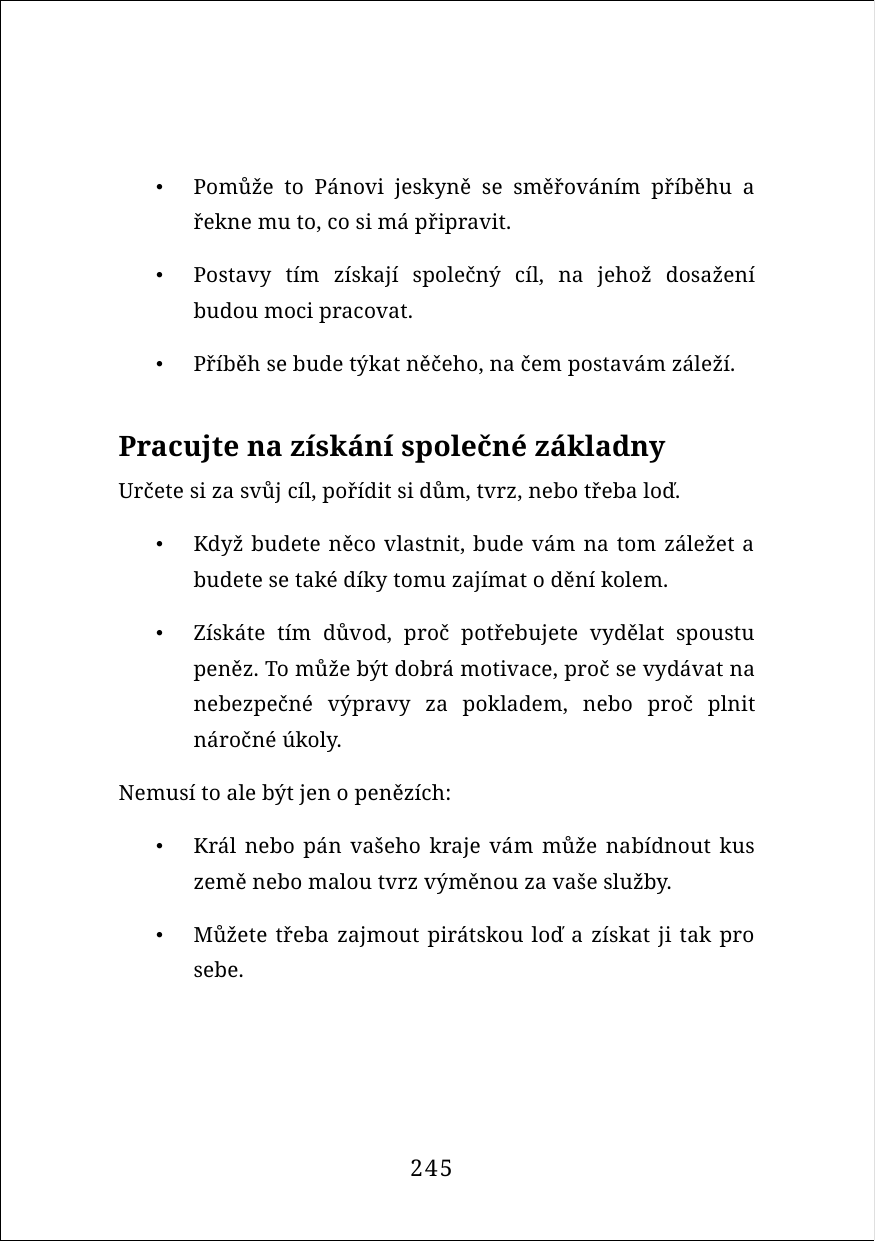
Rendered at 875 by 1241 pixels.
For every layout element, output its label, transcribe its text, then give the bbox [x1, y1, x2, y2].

list Král nebo pán vašeho kraje vám může nabídnout kus země nebo malou tvrz výměnou za vaše služby. [156, 831, 756, 895]
list Získáte tím důvod, proč potřebujete vydělat spoustu peněz. To může být dobrá motivace, proč se vydávat na nebezpečné výpravy za pokladem, nebo proč plnit náročné úkoly. [156, 618, 756, 753]
text Nemusí to ale být jen o penězích: [118, 778, 756, 806]
subtitle Pracujte na získání společné základny [118, 426, 756, 464]
list Postavy tím získají společný cíl, na jehož dosažení budou moci pracovat. [156, 261, 756, 324]
list Můžete třeba zajmout pirátskou loď a získat ji tak pro sebe. [156, 920, 756, 984]
list Pomůže to Pánovi jeskyně se směřováním příběhu a řekne mu to, co si má připravit. [156, 172, 756, 236]
text Určete si za svůj cíl, pořídit si dům, tvrz, nebo třeba loď. [118, 476, 756, 505]
list Příběh se bude týkat něčeho, na čem postavám záleží. [156, 349, 756, 378]
list Když budete něco vlastnit, bude vám na tom záležet a budete se také díky tomu zajímat o dění kolem. [156, 529, 756, 593]
